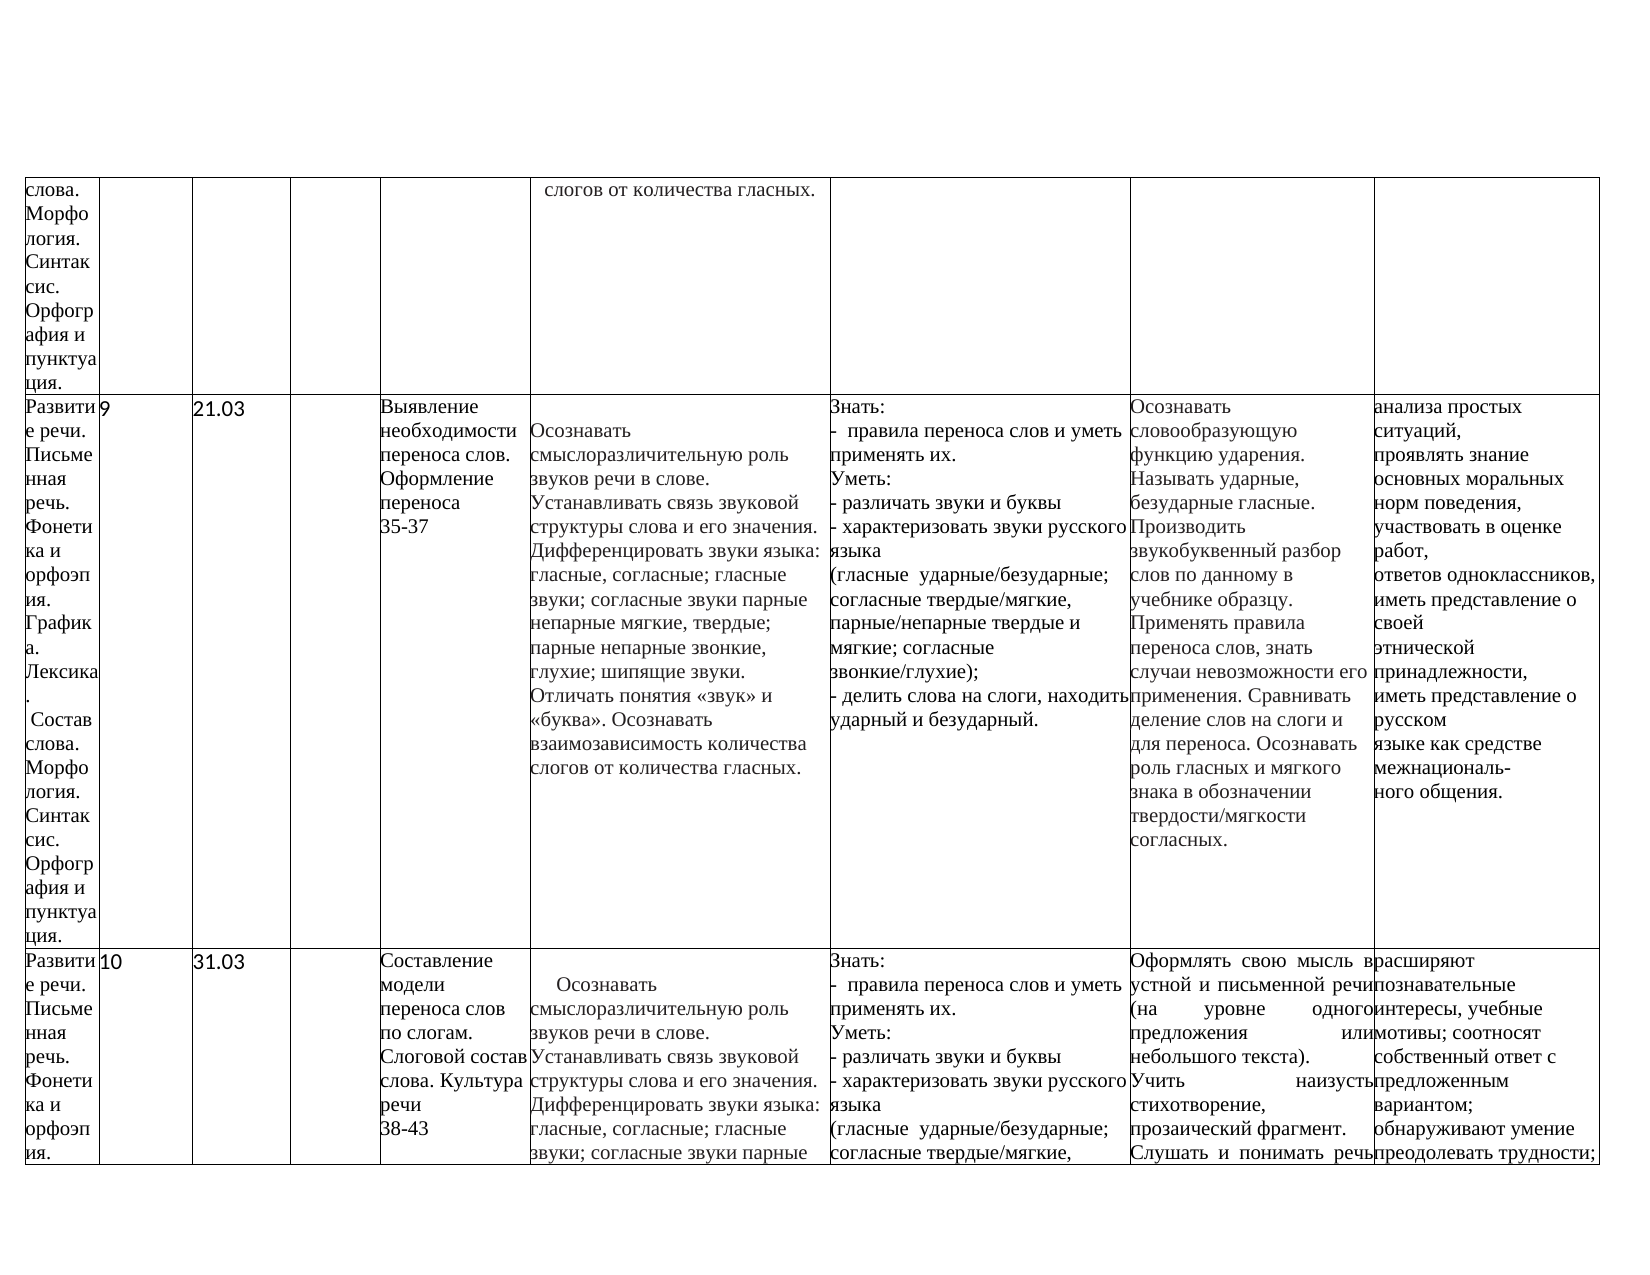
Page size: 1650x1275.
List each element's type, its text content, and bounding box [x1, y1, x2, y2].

table_cell 31.03 [193, 949, 290, 1164]
table_cell [1600, 948, 1625, 1164]
table_cell анализа простых ситуаций, проявлять знание основных моральных норм поведения, участвовать в оценке работ, ответов одноклассников, иметь представление о своей этнической принадлежности, иметь представление о русском языке как средстве межнациональ- ного общения. [1375, 395, 1599, 947]
table_cell 9 [100, 395, 192, 947]
table_cell [831, 178, 1130, 394]
table_cell [1375, 178, 1599, 394]
table_cell [193, 178, 290, 394]
table_cell Развитие речи. Письменная речь. Фонетика и орфоэпия. Графика. Лексика. Состав слова. Морфология. Синтаксис. Орфография и пунктуация. [26, 395, 99, 947]
table_cell Знать: - правила переноса слов и уметь применять их. Уметь: - различать звуки и буквы - характеризовать звуки русского языка (гласные ударные/безударные; согласные твердые/мягкие, парные/непарные твердые и мягкие; согласные звонкие/глухие); - делить слова на слоги, находить ударный и безударный. [831, 395, 1130, 947]
table_cell [291, 395, 380, 947]
table_cell [1600, 394, 1625, 947]
table_cell слова. Морфология. Синтаксис. Орфография и пунктуация. [26, 178, 99, 394]
table_cell [1131, 178, 1374, 394]
table_cell [381, 178, 530, 394]
table_cell [1600, 177, 1625, 394]
table_cell [291, 949, 380, 1164]
table_cell 21.03 [193, 395, 290, 947]
table_cell [291, 178, 380, 394]
table_cell Развитие речи. Письменная речь. Фонетика и орфоэпия. [26, 949, 99, 1164]
table_cell 10 [100, 949, 192, 1164]
table_cell Составление модели переноса слов по слогам. Слоговой состав слова. Культура речи 38-43 [381, 949, 530, 1164]
table_cell Осознавать словообразующую функцию ударения. Называть ударные, безударные гласные. Производить звукобуквенный разбор слов по данному в учебнике образцу. Применять правила переноса слов, знать случаи невозможности его применения. Сравнивать деление слов на слоги и для переноса. Осознавать роль гласных и мягкого знака в обозначении твердости/мягкости согласных. [1131, 395, 1374, 947]
table_cell Оформлять свою мысль в устной и письменной речи (на уровне одного предложения или небольшого текста). Учить наизусть стихотворение, прозаический фрагмент. Слушать и понимать речь [1131, 949, 1374, 1164]
table_cell слогов от количества гласных. [531, 178, 830, 394]
table_cell Знать: - правила переноса слов и уметь применять их. Уметь: - различать звуки и буквы - характеризовать звуки русского языка (гласные ударные/безударные; согласные твердые/мягкие, [831, 949, 1130, 1164]
table_cell Осознавать смыслоразличительную роль звуков речи в слове. Устанавливать связь звуковой структуры слова и его значения. Дифференцировать звуки языка: гласные, согласные; гласные звуки; согласные звуки парные [531, 949, 830, 1164]
table_cell расширяют познавательные интересы, учебные мотивы; соотносят собственный ответ с предложенным вариантом; обнаруживают умение преодолевать трудности; [1375, 949, 1599, 1164]
table_cell Осознавать смыслоразличительную роль звуков речи в слове. Устанавливать связь звуковой структуры слова и его значения. Дифференцировать звуки языка: гласные, согласные; гласные звуки; согласные звуки парные непарные мягкие, твердые; парные непарные звонкие, глухие; шипящие звуки. Отличать понятия «звук» и «буква». Осознавать взаимозависимость количества слогов от количества гласных. [531, 395, 830, 947]
table_cell Выявление необходимости переноса слов. Оформление переноса 35-37 [381, 395, 530, 947]
table_cell [100, 178, 192, 394]
